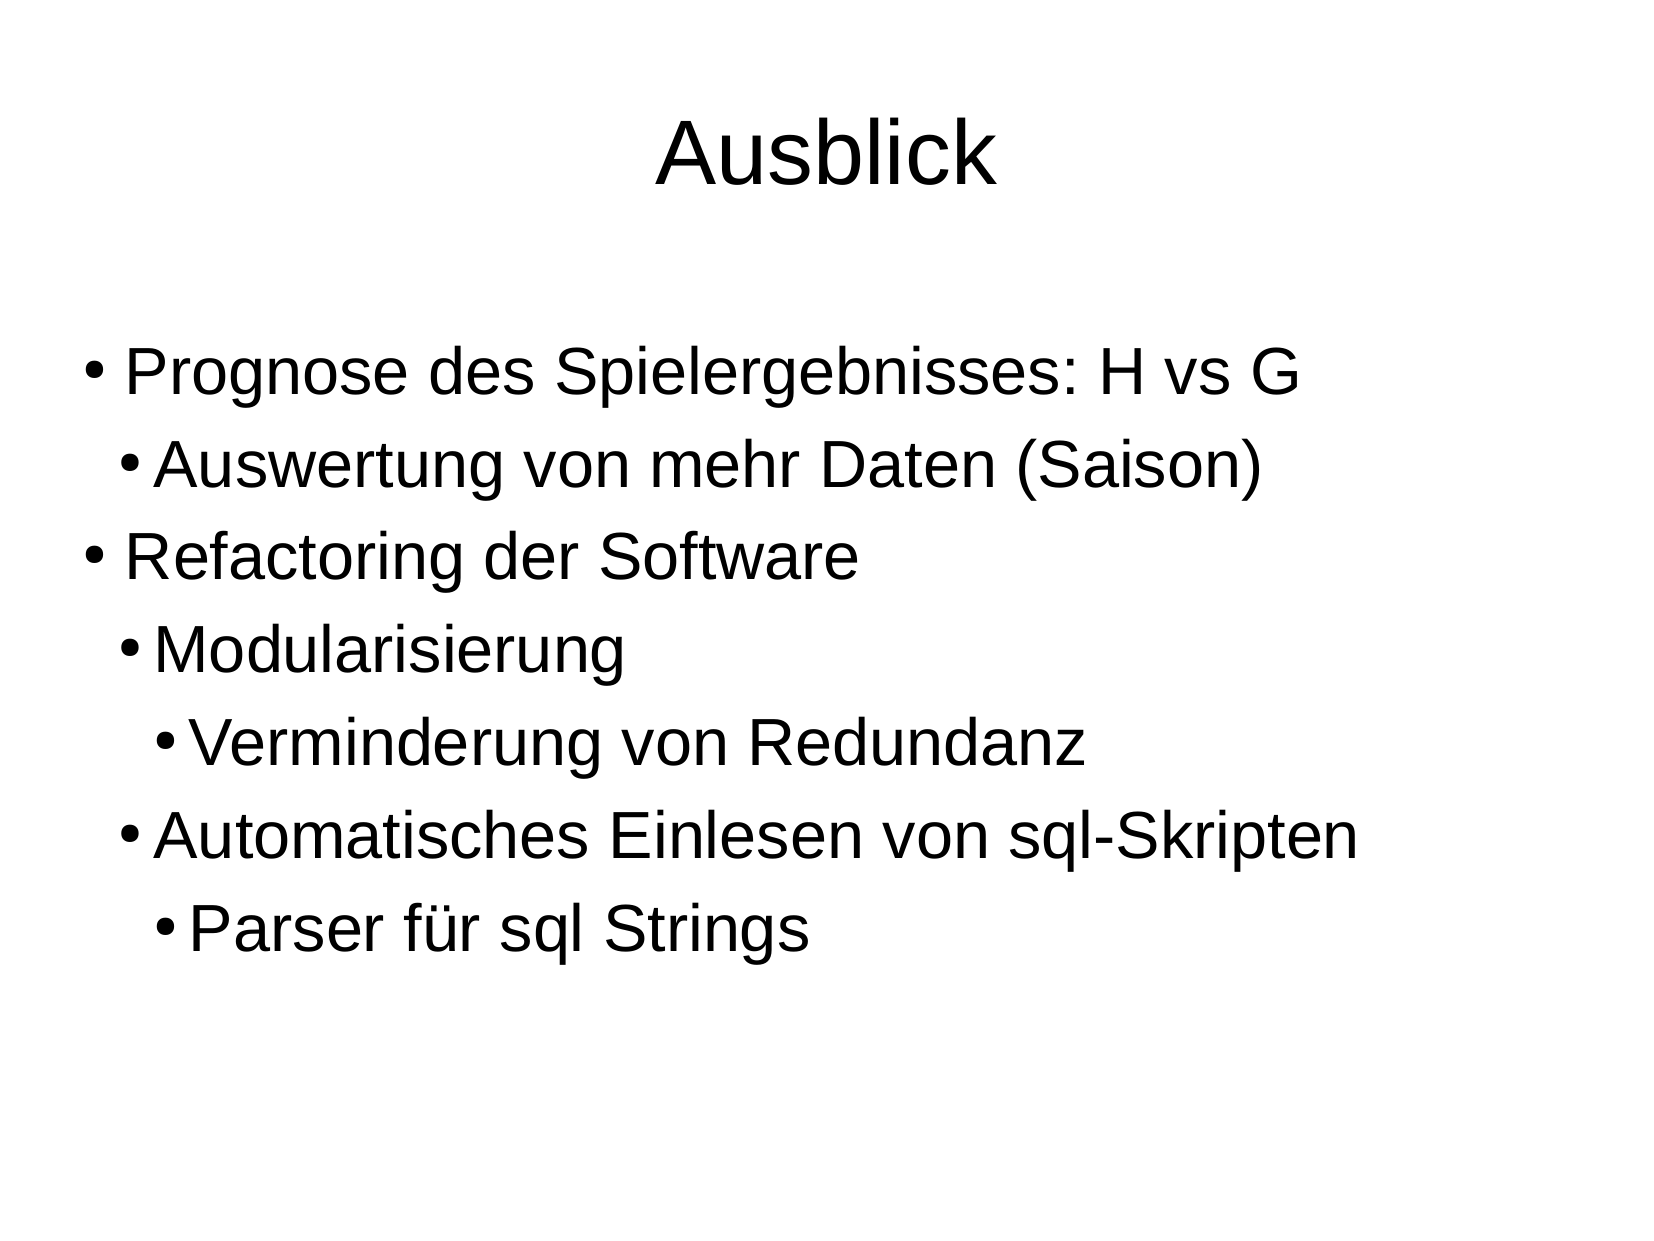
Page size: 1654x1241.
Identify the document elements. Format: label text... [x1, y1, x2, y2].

title Ausblick [82, 49, 1571, 257]
subtitle Prognose des Spielergebnisses: H vs G Auswertung von mehr Daten (Saison) Refactoring der Software Modularisierung Verminderung von Redundanz Automatisches Einlesen von sql-Skripten Parser für sql Strings [82, 290, 1538, 1010]
